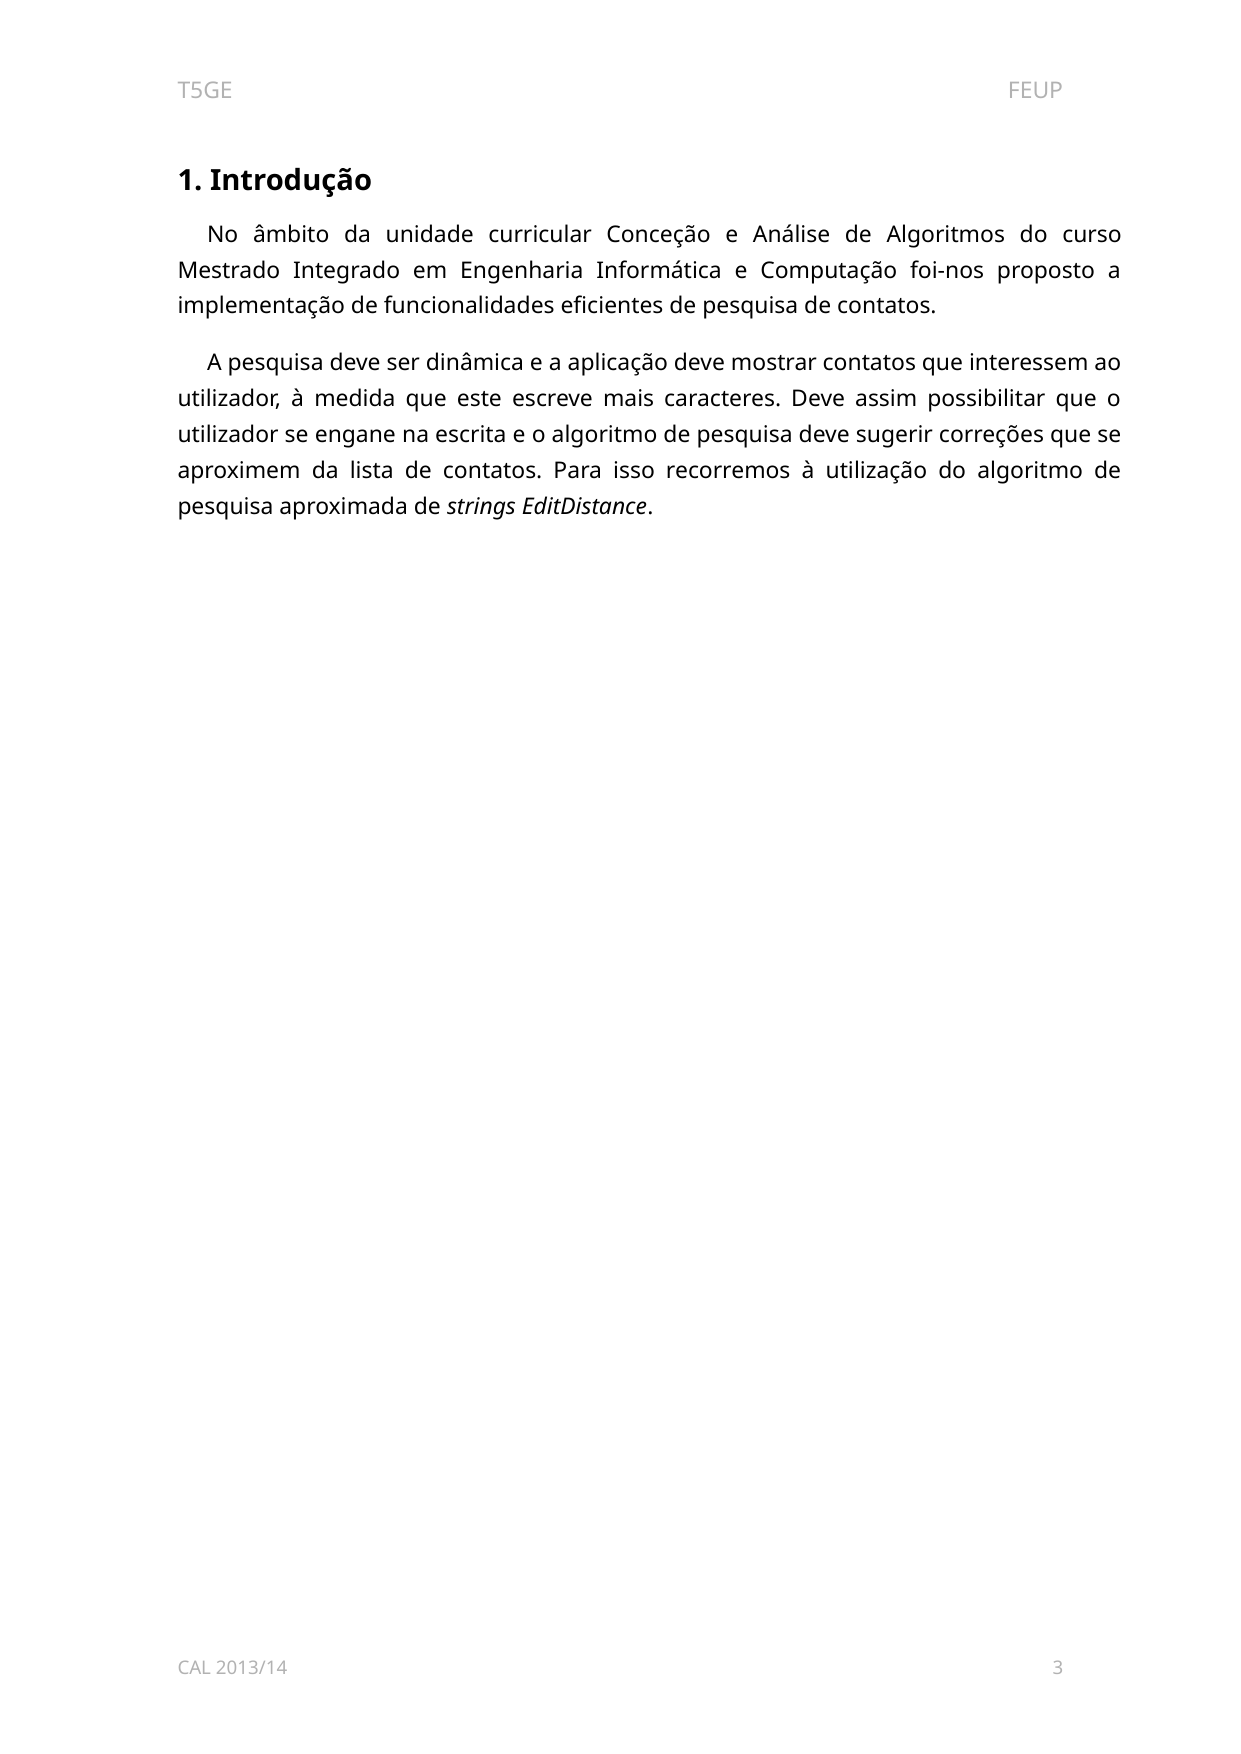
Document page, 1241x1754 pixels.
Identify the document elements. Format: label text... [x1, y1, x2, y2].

subtitle 1. Introdução [177, 159, 1122, 199]
text No âmbito da unidade curricular Conceção e Análise de Algoritmos do curso Mestrado Integrado em Engenharia Informática e Computação foi-nos proposto a implementação de funcionalidades eficientes de pesquisa de contatos. [177, 218, 1122, 321]
text A pesquisa deve ser dinâmica e a aplicação deve mostrar contatos que interessem ao utilizador, à medida que este escreve mais caracteres. Deve assim possibilitar que o utilizador se engane na escrita e o algoritmo de pesquisa deve sugerir correções que se aproximem da lista de contatos. Para isso recorremos à utilização do algoritmo de pesquisa aproximada de strings EditDistance. [177, 346, 1122, 521]
